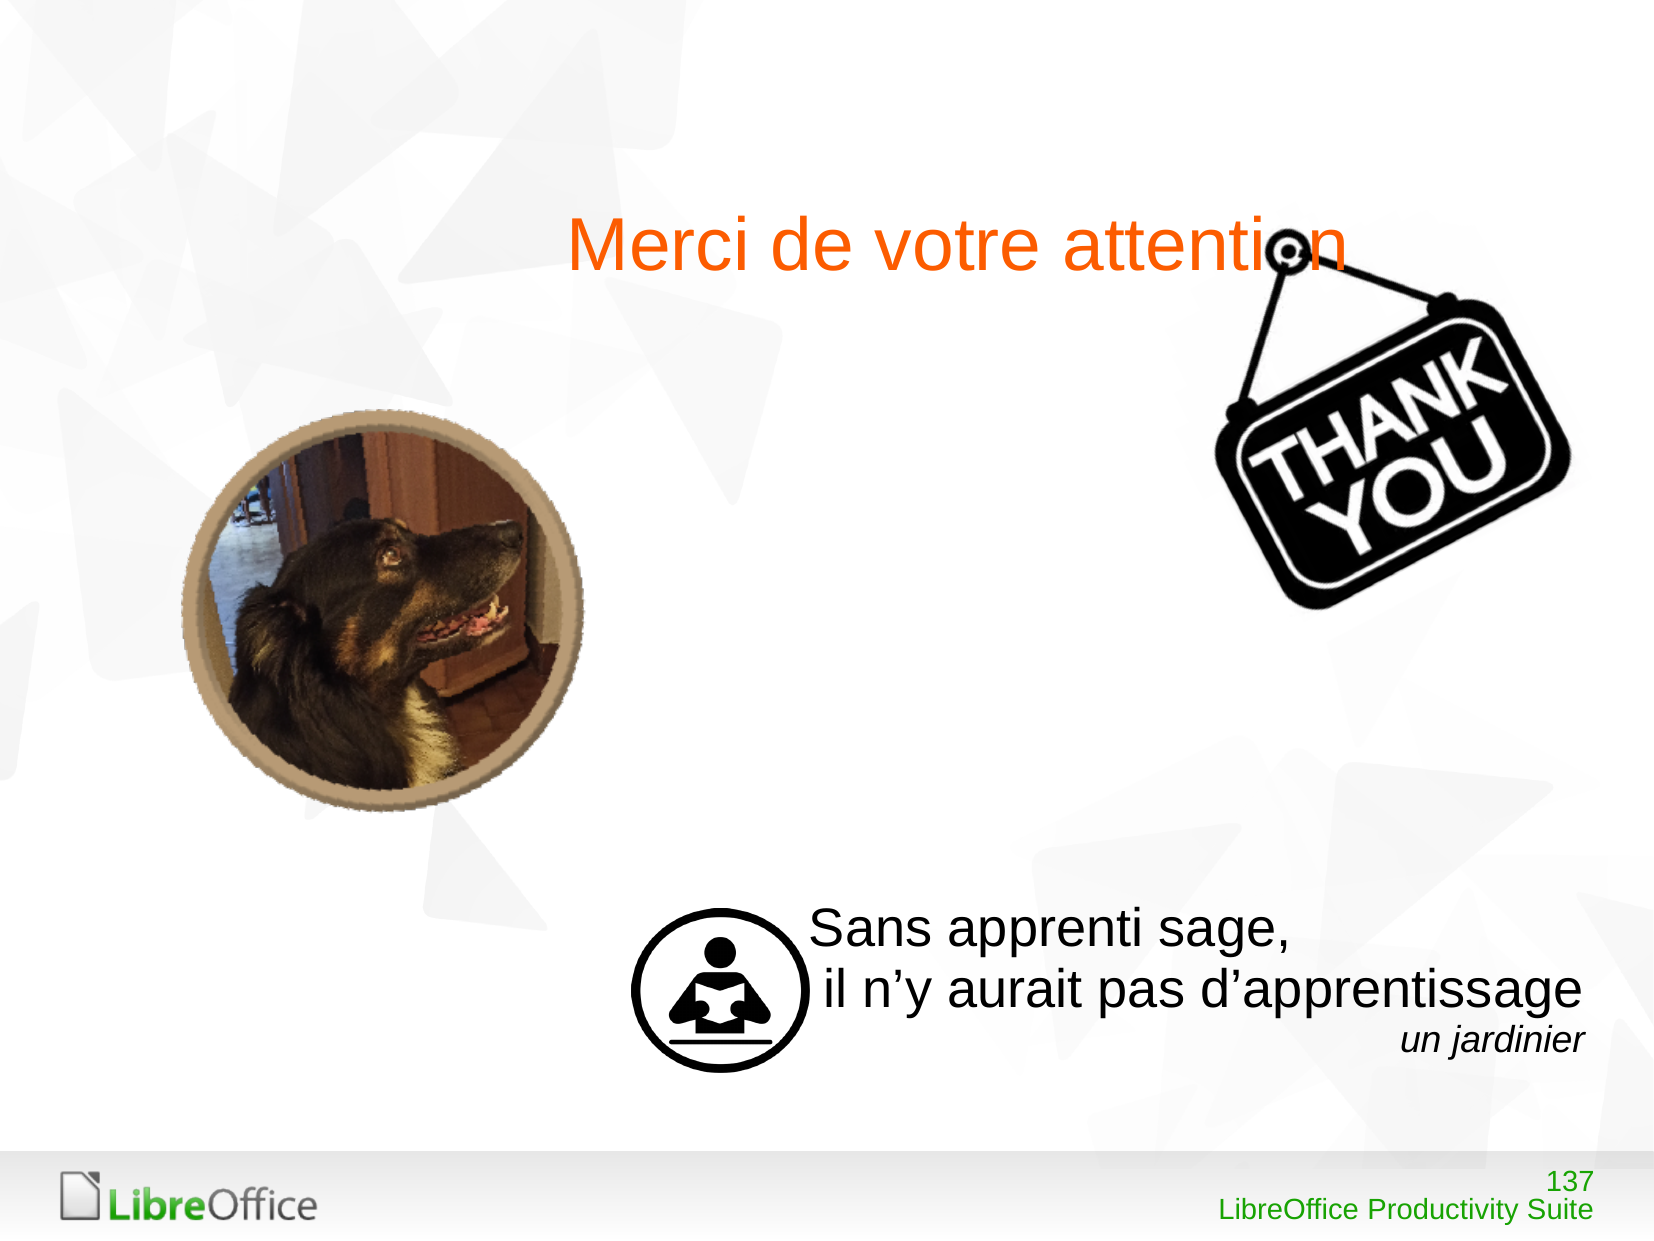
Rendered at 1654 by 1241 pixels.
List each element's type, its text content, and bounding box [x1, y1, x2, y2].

picture [0, 0, 810, 1073]
picture [41, 1152, 337, 1240]
picture [915, 131, 1654, 1169]
subtitle Sans apprenti sage, il n’y aurait pas d’apprentissage un jardinier [809, 897, 1607, 1105]
text_box Merci de votre attenti n [566, 202, 1365, 409]
